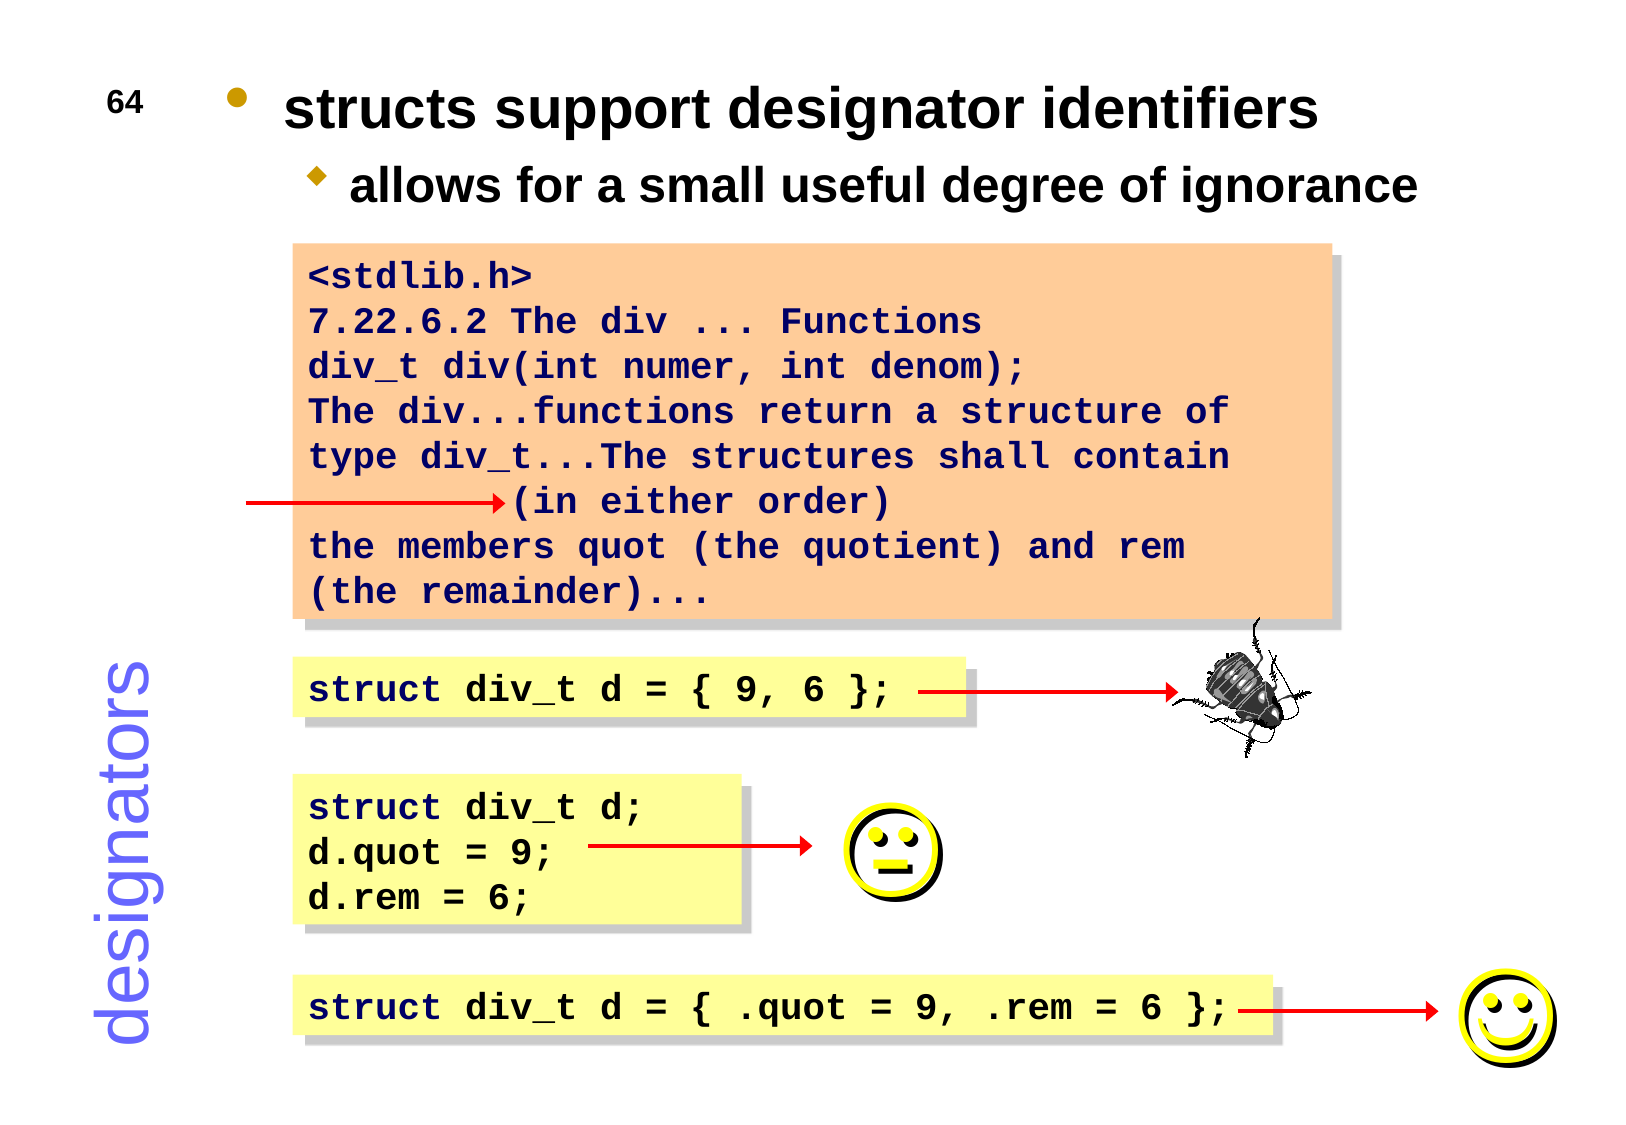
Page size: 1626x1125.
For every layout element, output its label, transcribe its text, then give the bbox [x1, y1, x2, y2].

text_box struct div_t d = { 9, 6 }; [292, 656, 967, 718]
text_box  [1438, 928, 1626, 1095]
title designators [50, 187, 188, 1063]
text_box [1248, 723, 1257, 738]
text_box <stdlib.h> 7.22.6.2 The div ... Functions div_t div(int numer, int denom); The div...functions return a structure of type div_t...The structures shall contain (in either order) the members quot (the quotient) and rem (the remainder)... [292, 243, 1333, 619]
text_box [1194, 698, 1208, 706]
text_box [1206, 652, 1294, 727]
text_box struct div_t d = { .quot = 9, .rem = 6 }; [292, 974, 1274, 1036]
text_box  [824, 762, 1013, 929]
list structs support designator identifiers allows for a small useful degree of ignorance [212, 62, 1550, 1063]
text_box struct div_t d; d.quot = 9; d.rem = 6; [292, 773, 742, 925]
